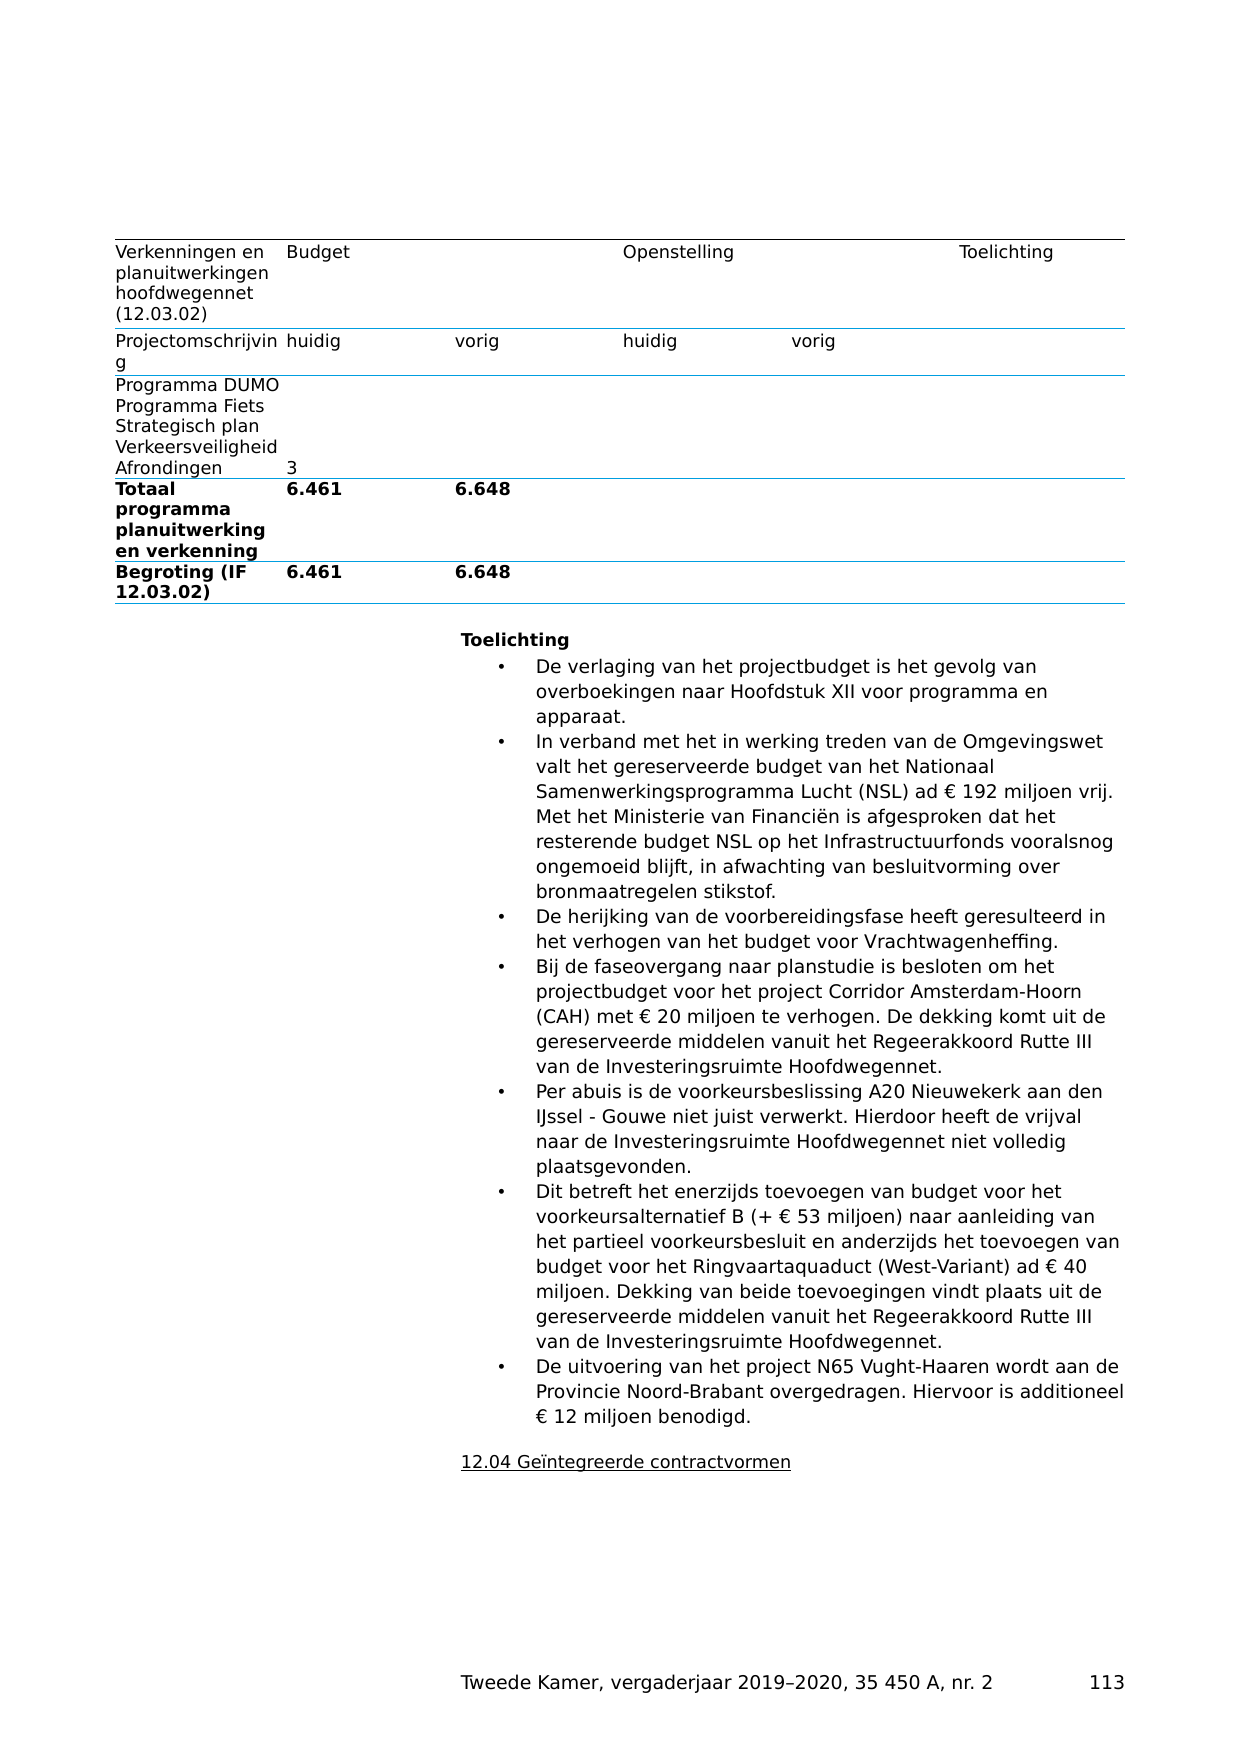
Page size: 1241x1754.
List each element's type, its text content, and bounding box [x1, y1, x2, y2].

list De herijking van de voorbereidingsfase heeft geresulteerd in het verhogen van het budget voor Vrachtwagenheffing. [498, 903, 1125, 953]
table_cell Programma DUMO [115, 376, 283, 396]
table_cell Openstelling [620, 240, 956, 327]
table_cell [956, 329, 1125, 375]
table_cell [620, 416, 788, 458]
list Bij de faseovergang naar planstudie is besloten om het projectbudget voor het project Corridor Amsterdam-Hoorn (CAH) met € 20 miljoen te verhogen. De dekking komt uit de gereserveerde middelen vanuit het Regeerakkoord Rutte III van de Investeringsruimte Hoofdwegennet. [498, 953, 1125, 1078]
table_cell vorig [788, 329, 956, 375]
table_header Projectoverzicht behorende bij 12.03.02: Verkenningen en planuitwerking Hoofdwegennet (bedragen x € 1 mln.) [115, 191, 1125, 239]
table_cell [452, 376, 620, 396]
table_cell 6.648 [452, 479, 620, 561]
table_cell Budget [283, 240, 620, 327]
table_cell [283, 376, 452, 396]
table_cell huidig [620, 329, 788, 375]
table_cell [452, 416, 620, 458]
table_cell Toelichting [956, 240, 1125, 327]
table_cell [452, 458, 620, 478]
table_cell [956, 562, 1125, 603]
table_cell [788, 479, 956, 561]
table_cell 3 [283, 458, 452, 478]
table_cell [788, 396, 956, 416]
table_cell [788, 376, 956, 396]
table_cell 6.461 [283, 562, 452, 603]
table_cell Begroting (IF 12.03.02) [115, 562, 283, 603]
table_cell Afrondingen [115, 458, 283, 478]
text 12.04 Geïntegreerde contractvormen [461, 1451, 1125, 1473]
table_cell [956, 396, 1125, 416]
table_cell Verkenningen en planuitwerkingen hoofdwegennet (12.03.02) [115, 240, 283, 327]
table_cell [620, 458, 788, 478]
text Toelichting [461, 628, 1125, 651]
table_cell [620, 396, 788, 416]
table_cell [620, 376, 788, 396]
table_cell 6.461 [283, 479, 452, 561]
table_cell [956, 458, 1125, 478]
table_cell 6.648 [452, 562, 620, 603]
table_cell [956, 479, 1125, 561]
list Per abuis is de voorkeursbeslissing A20 Nieuwekerk aan den IJssel - Gouwe niet juist verwerkt. Hierdoor heeft de vrijval naar de Investeringsruimte Hoofdwegennet niet volledig plaatsgevonden. [498, 1078, 1125, 1178]
list Dit betreft het enerzijds toevoegen van budget voor het voorkeursalternatief B (+ € 53 miljoen) naar aanleiding van het partieel voorkeursbesluit en anderzijds het toevoegen van budget voor het Ringvaartaquaduct (West-Variant) ad € 40 miljoen. Dekking van beide toevoegingen vindt plaats uit de gereserveerde middelen vanuit het Regeerakkoord Rutte III van de Investeringsruimte Hoofdwegennet. [498, 1178, 1125, 1353]
table_cell [283, 416, 452, 458]
table_cell [620, 562, 788, 603]
table_cell Programma Fiets [115, 396, 283, 416]
list De verlaging van het projectbudget is het gevolg van overboekingen naar Hoofdstuk XII voor programma en apparaat. [498, 653, 1125, 728]
table_cell [788, 562, 956, 603]
table_cell [788, 416, 956, 458]
table_cell huidig [283, 329, 452, 375]
table_cell [956, 416, 1125, 458]
table_cell Totaal programma planuitwerking en verkenning [115, 479, 283, 561]
table_cell Strategisch plan Verkeersveiligheid [115, 416, 283, 458]
table_cell vorig [452, 329, 620, 375]
list De uitvoering van het project N65 Vught-Haaren wordt aan de Provincie Noord-Brabant overgedragen. Hiervoor is additioneel € 12 miljoen benodigd. [498, 1353, 1125, 1428]
table_cell [788, 458, 956, 478]
table_cell [283, 396, 452, 416]
table_cell [620, 479, 788, 561]
table_cell [452, 396, 620, 416]
list In verband met het in werking treden van de Omgevingswet valt het gereserveerde budget van het Nationaal Samenwerkingsprogramma Lucht (NSL) ad € 192 miljoen vrij. Met het Ministerie van Financiën is afgesproken dat het resterende budget NSL op het Infrastructuurfonds vooralsnog ongemoeid blijft, in afwachting van besluitvorming over bronmaatregelen stikstof. [498, 728, 1125, 903]
table_cell [956, 376, 1125, 396]
table_cell Projectomschrijving [115, 329, 283, 375]
